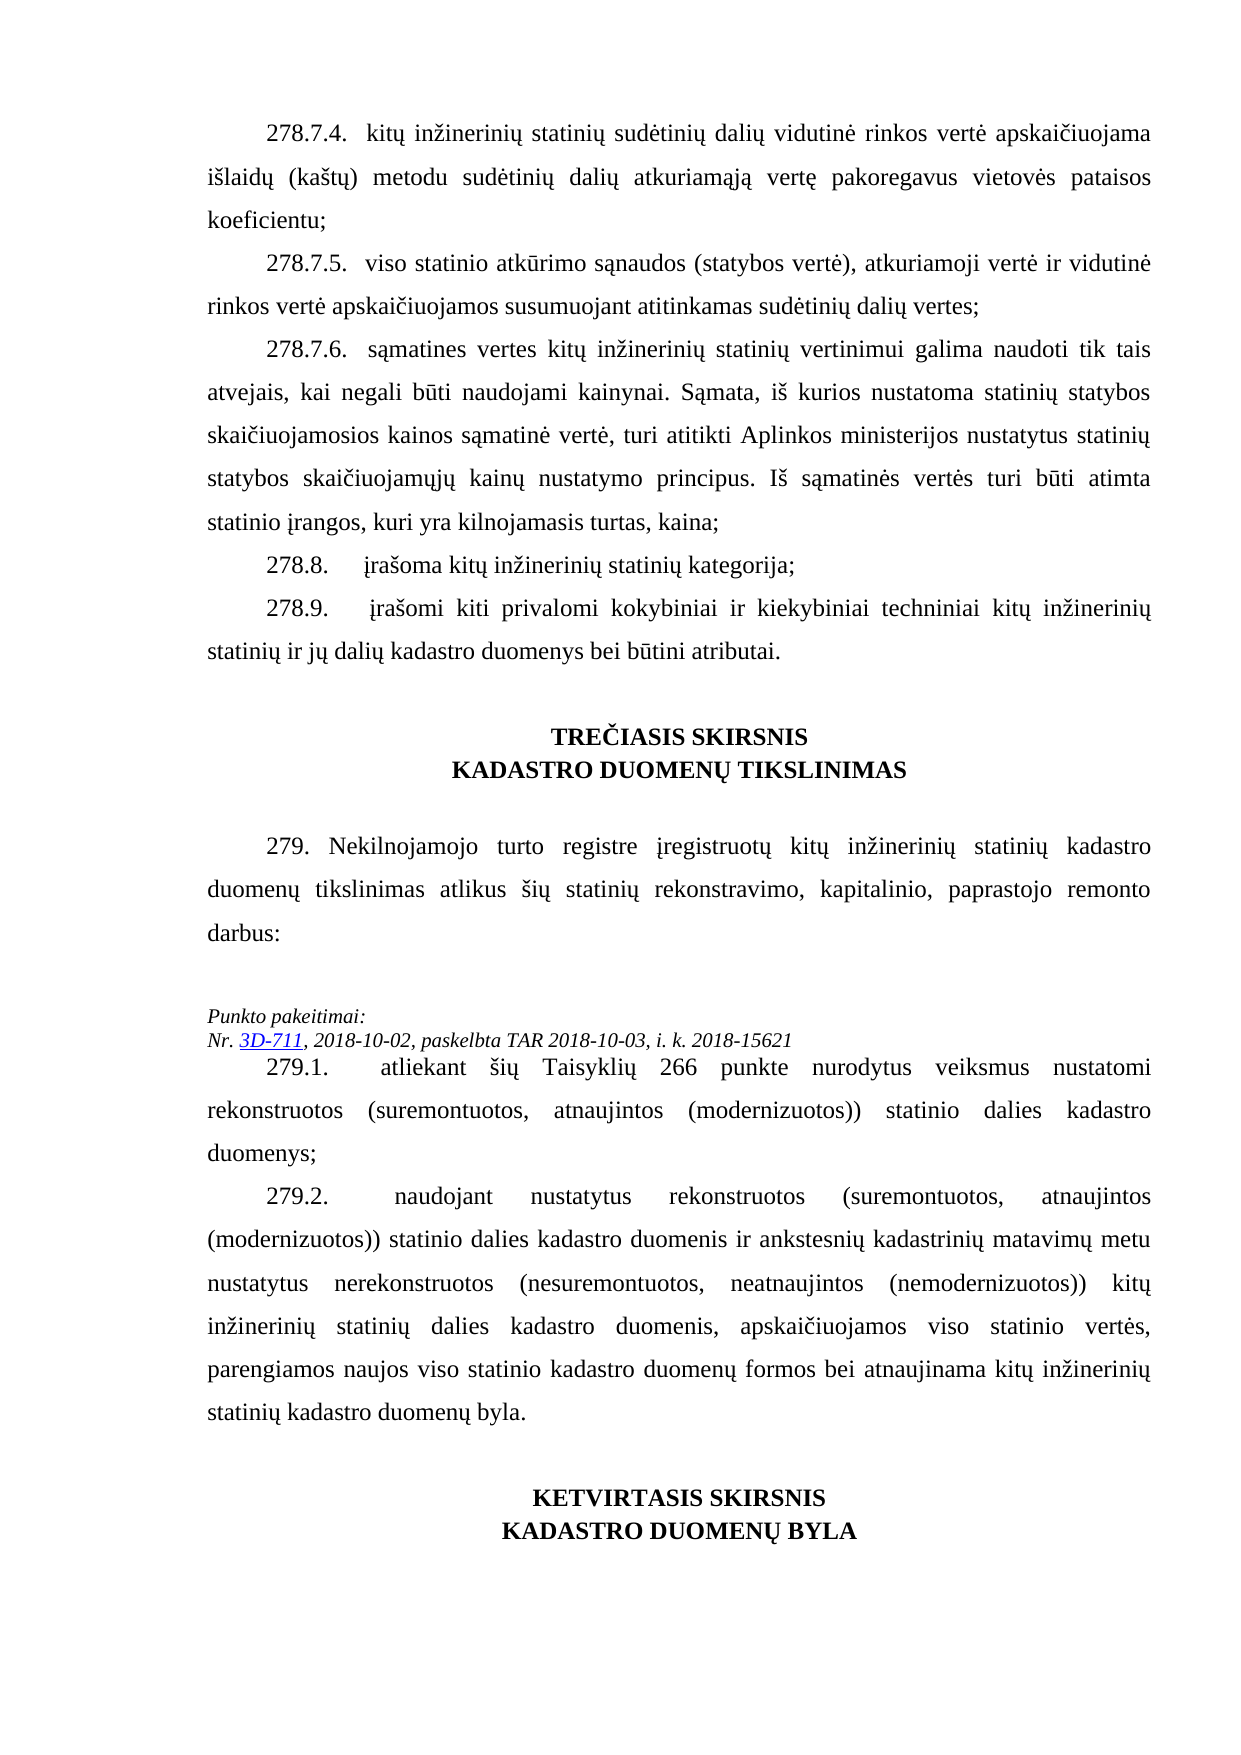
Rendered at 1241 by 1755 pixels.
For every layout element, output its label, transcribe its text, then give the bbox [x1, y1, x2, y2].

text 279.2. naudojant nustatytus rekonstruotos (suremontuotos, atnaujintos (modernizuotos)) statinio dalies kadastro duomenis ir ankstesnių kadastrinių matavimų metu nustatytus nerekonstruotos (nesuremontuotos, neatnaujintos (nemodernizuotos)) kitų inžinerinių statinių dalies kadastro duomenis, apskaičiuojamos viso statinio vertės, parengiamos naujos viso statinio kadastro duomenų formos bei atnaujinama kitų inžinerinių statinių kadastro duomenų byla. [207, 1181, 1152, 1426]
text KADASTRO DUOMENŲ TIKSLINIMAS [207, 755, 1152, 784]
text KADASTRO DUOMENŲ BYLA [207, 1516, 1152, 1545]
text 279.1. atliekant šių Taisyklių 266 punkte nurodytus veiksmus nustatomi rekonstruotos (suremontuotos, atnaujintos (modernizuotos)) statinio dalies kadastro duomenys; [207, 1052, 1152, 1167]
text 278.7.6. sąmatines vertes kitų inžinerinių statinių vertinimui galima naudoti tik tais atvejais, kai negali būti naudojami kainynai. Sąmata, iš kurios nustatoma statinių statybos skaičiuojamosios kainos sąmatinė vertė, turi atitikti Aplinkos ministerijos nustatytus statinių statybos skaičiuojamųjų kainų nustatymo principus. Iš sąmatinės vertės turi būti atimta statinio įrangos, kuri yra kilnojamasis turtas, kaina; [207, 334, 1152, 535]
text 279. Nekilnojamojo turto registre įregistruotų kitų inžinerinių statinių kadastro duomenų tikslinimas atlikus šių statinių rekonstravimo, kapitalinio, paprastojo remonto darbus: [207, 831, 1152, 946]
text 278.7.5. viso statinio atkūrimo sąnaudos (statybos vertė), atkuriamoji vertė ir vidutinė rinkos vertė apskaičiuojamos susumuojant atitinkamas sudėtinių dalių vertes; [207, 248, 1152, 320]
text 278.9. įrašomi kiti privalomi kokybiniai ir kiekybiniai techniniai kitų inžinerinių statinių ir jų dalių kadastro duomenys bei būtini atributai. [207, 593, 1152, 665]
text Nr. 3D-711, 2018-10-02, paskelbta TAR 2018-10-03, i. k. 2018-15621 [207, 1028, 1152, 1052]
text Punkto pakeitimai: [207, 1004, 1152, 1028]
text 278.7.4. kitų inžinerinių statinių sudėtinių dalių vidutinė rinkos vertė apskaičiuojama išlaidų (kaštų) metodu sudėtinių dalių atkuriamąją vertę pakoregavus vietovės pataisos koeficientu; [207, 118, 1152, 233]
text 278.8. įrašoma kitų inžinerinių statinių kategorija; [207, 550, 1152, 578]
text KETVIRTASIS SKIRSNIS [207, 1483, 1152, 1512]
text TREČIASIS SKIRSNIS [207, 722, 1152, 751]
